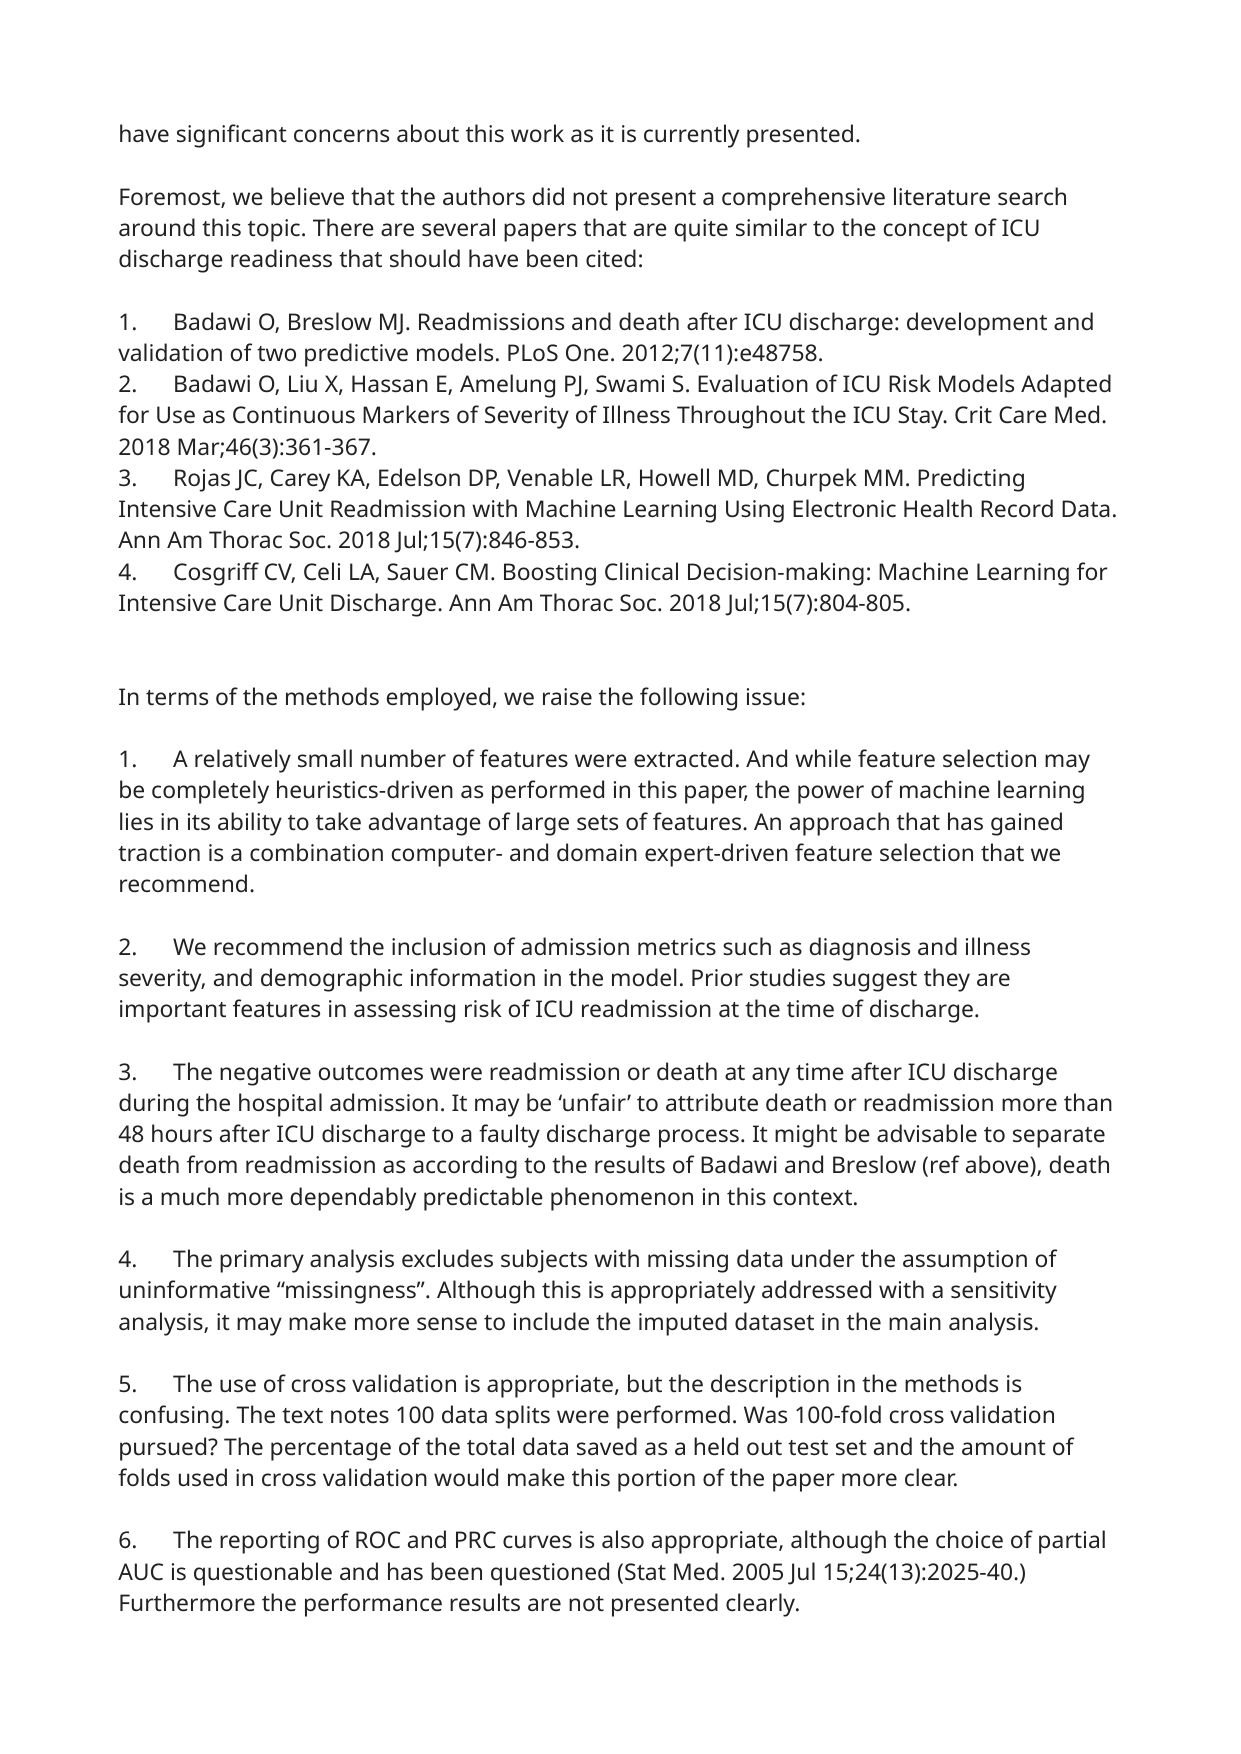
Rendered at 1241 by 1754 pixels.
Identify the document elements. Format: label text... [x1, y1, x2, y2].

text have significant concerns about this work as it is currently presented. Foremost, we believe that the authors did not present a comprehensive literature search around this topic. There are several papers that are quite similar to the concept of ICU discharge readiness that should have been cited: 1. Badawi O, Breslow MJ. Readmissions and death after ICU discharge: development and validation of two predictive models. PLoS One. 2012;7(11):e48758. 2. Badawi O, Liu X, Hassan E, Amelung PJ, Swami S. Evaluation of ICU Risk Models Adapted for Use as Continuous Markers of Severity of Illness Throughout the ICU Stay. Crit Care Med. 2018 Mar;46(3):361-367. 3. Rojas JC, Carey KA, Edelson DP, Venable LR, Howell MD, Churpek MM. Predicting Intensive Care Unit Readmission with Machine Learning Using Electronic Health Record Data. Ann Am Thorac Soc. 2018 Jul;15(7):846-853. 4. Cosgriff CV, Celi LA, Sauer CM. Boosting Clinical Decision-making: Machine Learning for Intensive Care Unit Discharge. Ann Am Thorac Soc. 2018 Jul;15(7):804-805. In terms of the methods employed, we raise the following issue: 1. A relatively small number of features were extracted. And while feature selection may be completely heuristics-driven as performed in this paper, the power of machine learning lies in its ability to take advantage of large sets of features. An approach that has gained traction is a combination computer- and domain expert-driven feature selection that we recommend. 2. We recommend the inclusion of admission metrics such as diagnosis and illness severity, and demographic information in the model. Prior studies suggest they are important features in assessing risk of ICU readmission at the time of discharge. 3. The negative outcomes were readmission or death at any time after ICU discharge during the hospital admission. It may be ‘unfair’ to attribute death or readmission more than 48 hours after ICU discharge to a faulty discharge process. It might be advisable to separate death from readmission as according to the results of Badawi and Breslow (ref above), death is a much more dependably predictable phenomenon in this context. 4. The primary analysis excludes subjects with missing data under the assumption of uninformative “missingness”. Although this is appropriately addressed with a sensitivity analysis, it may make more sense to include the imputed dataset in the main analysis. 5. The use of cross validation is appropriate, but the description in the methods is confusing. The text notes 100 data splits were performed. Was 100-fold cross validation pursued? The percentage of the total data saved as a held out test set and the amount of folds used in cross validation would make this portion of the paper more clear. 6. The reporting of ROC and PRC curves is also appropriate, although the choice of partial AUC is questionable and has been questioned (Stat Med. 2005 Jul 15;24(13):2025-40.) Furthermore the performance results are not presented clearly. [118, 118, 1122, 1618]
